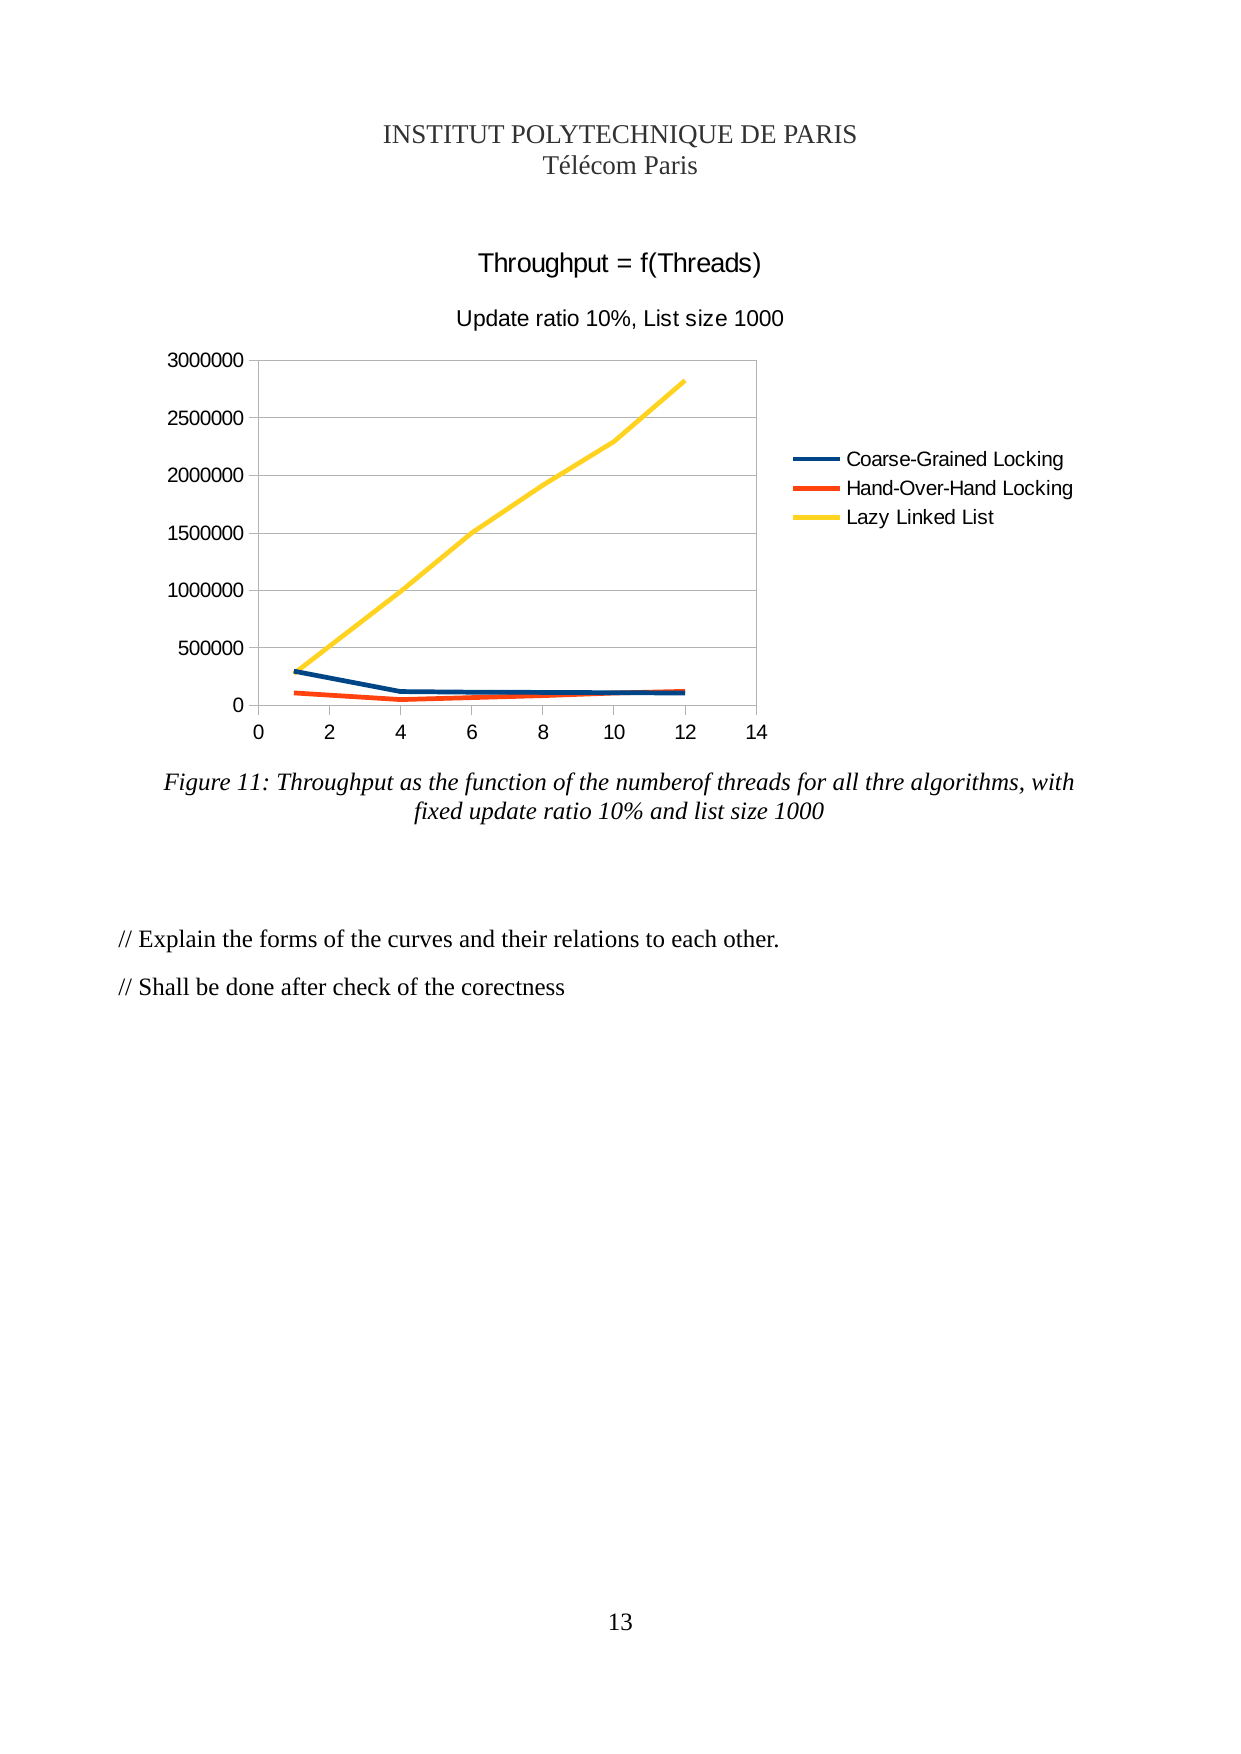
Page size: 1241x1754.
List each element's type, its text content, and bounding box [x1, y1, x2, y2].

text // Shall be done after check of the corectness [118, 972, 1122, 1000]
text Figure 11: Throughput as the function of the numberof threads for all thre algorithms, with fixed update ratio 10% and list size 1000 [148, 755, 1092, 824]
text // Explain the forms of the curves and their relations to each other. [118, 924, 1122, 953]
